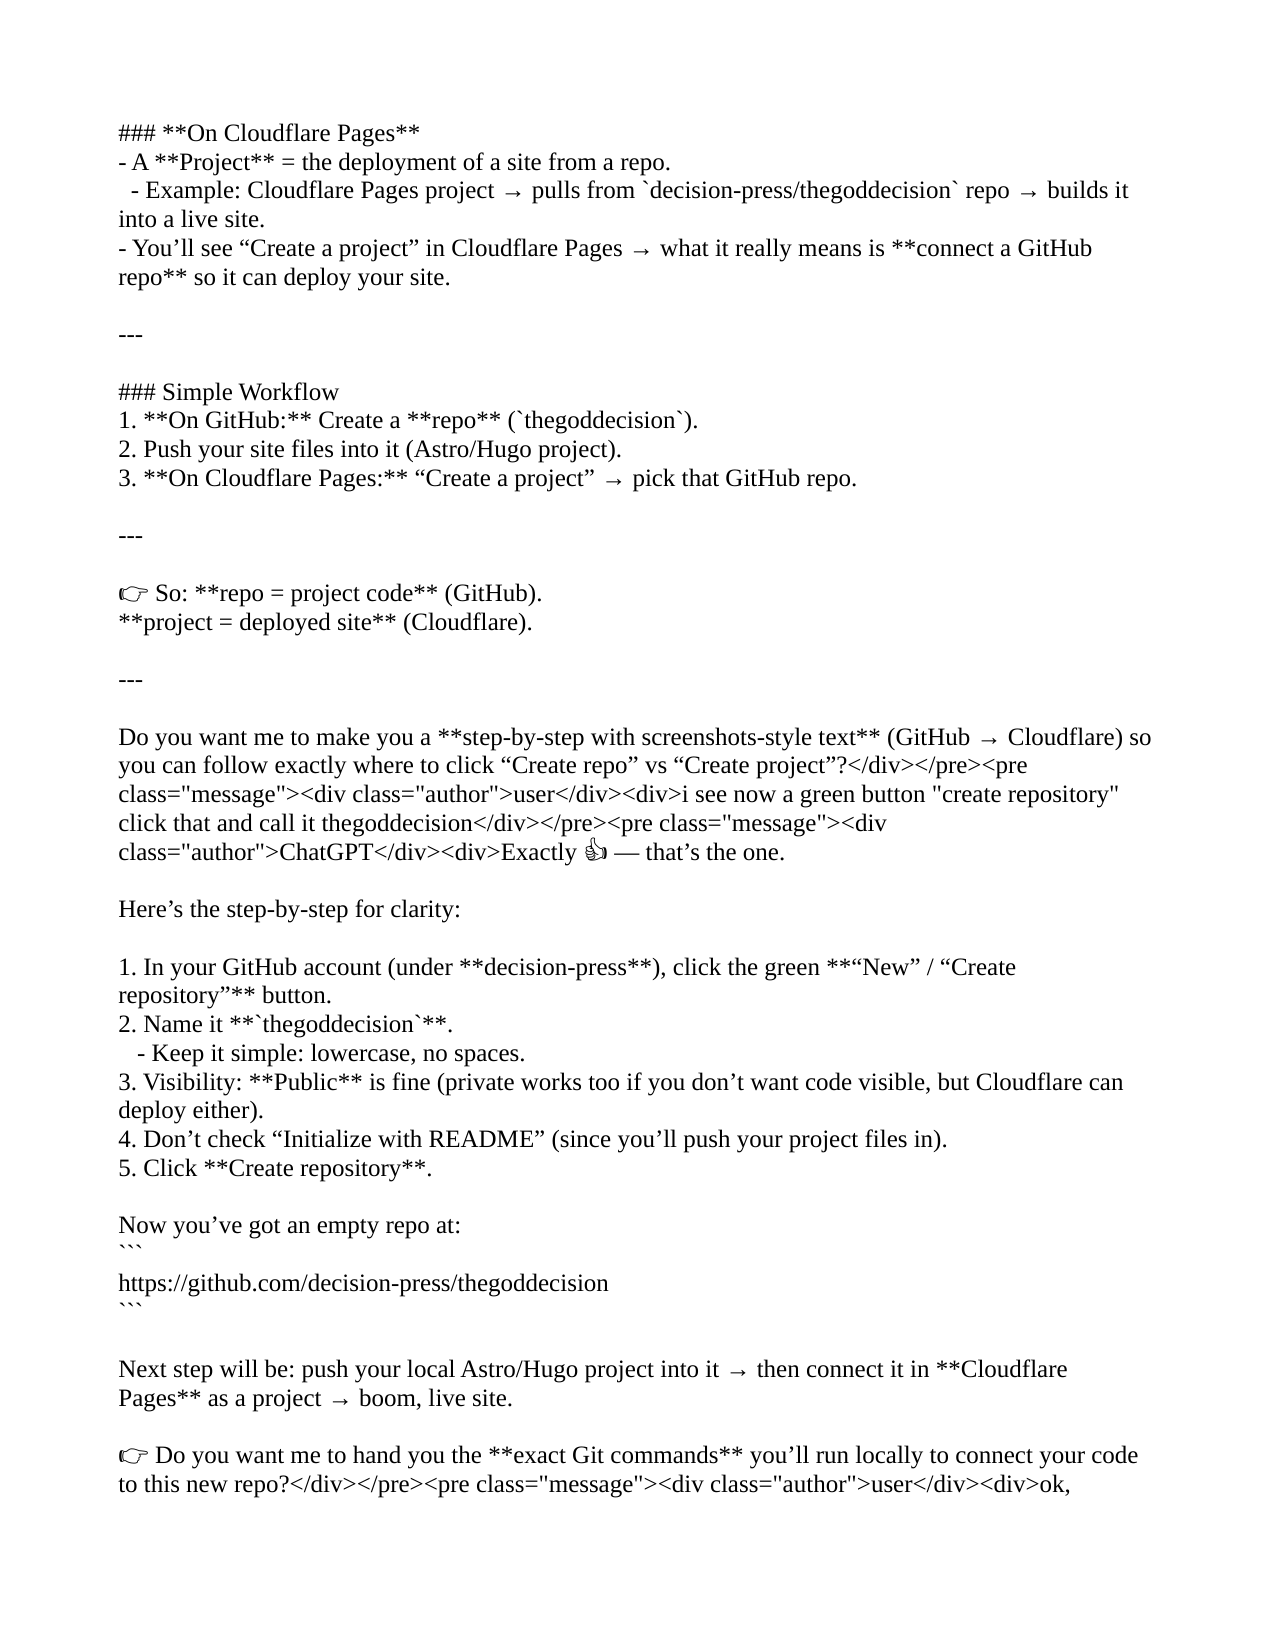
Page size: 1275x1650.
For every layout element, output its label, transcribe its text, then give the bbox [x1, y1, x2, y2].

text - A **Project** = the deployment of a site from a repo. [118, 147, 1157, 176]
text 1. In your GitHub account (under **decision-press**), click the green **“New” / “Create repository”** button. [118, 952, 1157, 1009]
text 2. Push your site files into it (Astro/Hugo project). [118, 434, 1157, 463]
text - Example: Cloudflare Pages project → pulls from `decision-press/thegoddecision` repo → builds it into a live site. [118, 176, 1157, 233]
text Do you want me to make you a **step-by-step with screenshots-style text** (GitHub → Cloudflare) so you can follow exactly where to click “Create repo” vs “Create project”?</div></pre><pre class="message"><div class="author">user</div><div>i see now a green button "create repository" click that and call it thegoddecision</div></pre><pre class="message"><div class="author">ChatGPT</div><div>Exactly 👍 — that’s the one. [118, 722, 1157, 866]
text 3. Visibility: **Public** is fine (private works too if you don’t want code visible, but Cloudflare can deploy either). [118, 1067, 1157, 1124]
text ``` [118, 1297, 1157, 1326]
text --- [118, 319, 1157, 348]
text 5. Click **Create repository**. [118, 1153, 1157, 1182]
text --- [118, 664, 1157, 693]
text https://github.com/decision-press/thegoddecision [118, 1268, 1157, 1297]
text 1. **On GitHub:** Create a **repo** (`thegoddecision`). [118, 406, 1157, 434]
text ### Simple Workflow [118, 377, 1157, 406]
text 👉 Do you want me to hand you the **exact Git commands** you’ll run locally to connect your code to this new repo?</div></pre><pre class="message"><div class="author">user</div><div>ok, [118, 1441, 1157, 1498]
text ``` [118, 1239, 1157, 1268]
text 2. Name it **`thegoddecision`**. [118, 1009, 1157, 1038]
text --- [118, 521, 1157, 549]
text Next step will be: push your local Astro/Hugo project into it → then connect it in **Cloudflare Pages** as a project → boom, live site. [118, 1354, 1157, 1412]
text 👉 So: **repo = project code** (GitHub). [118, 578, 1157, 607]
text ### **On Cloudflare Pages** [118, 118, 1157, 147]
text - Keep it simple: lowercase, no spaces. [118, 1038, 1157, 1067]
text Now you’ve got an empty repo at: [118, 1211, 1157, 1239]
text 3. **On Cloudflare Pages:** “Create a project” → pick that GitHub repo. [118, 463, 1157, 492]
text - You’ll see “Create a project” in Cloudflare Pages → what it really means is **connect a GitHub repo** so it can deploy your site. [118, 233, 1157, 291]
text **project = deployed site** (Cloudflare). [118, 607, 1157, 636]
text 4. Don’t check “Initialize with README” (since you’ll push your project files in). [118, 1124, 1157, 1153]
text Here’s the step-by-step for clarity: [118, 894, 1157, 923]
